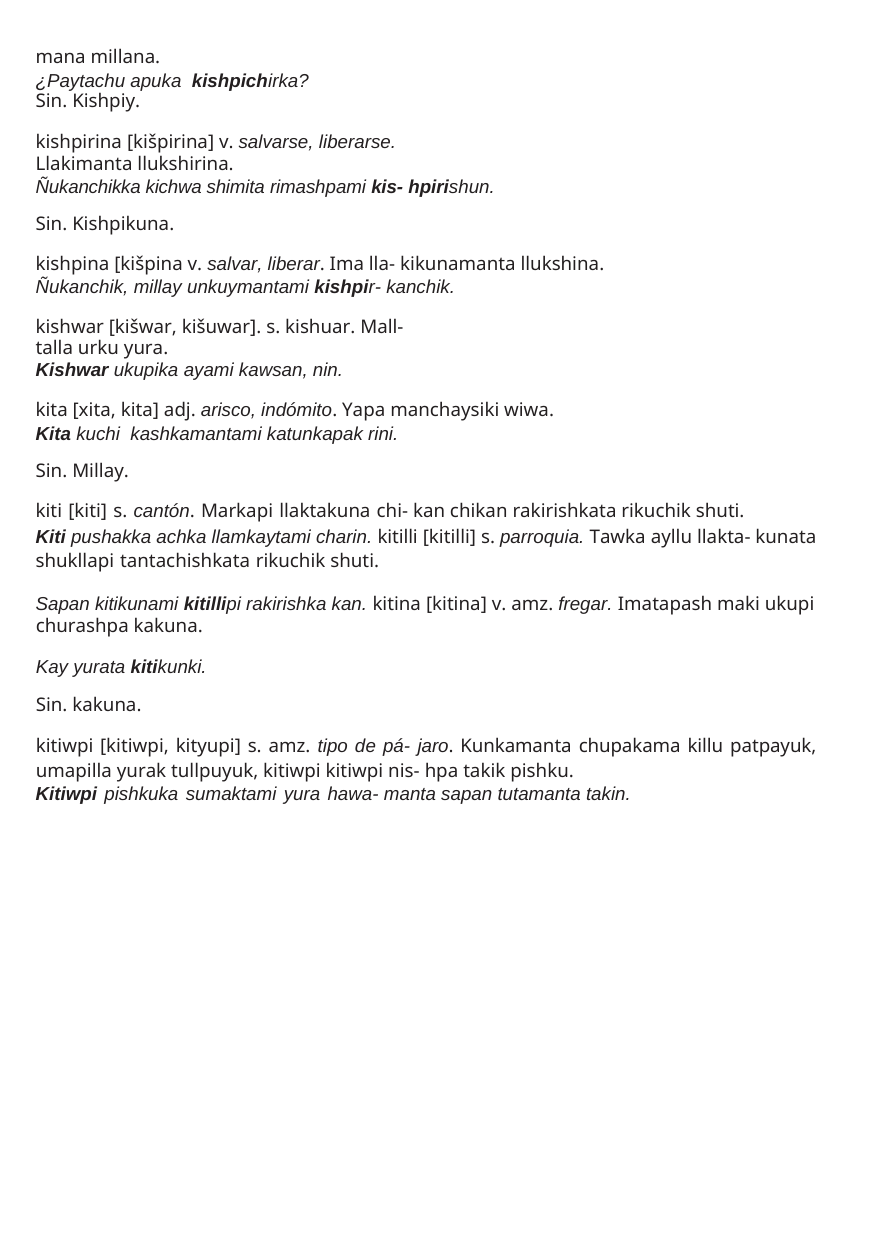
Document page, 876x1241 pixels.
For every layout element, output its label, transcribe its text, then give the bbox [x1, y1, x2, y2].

text Kiti pushakka achka llamkaytami charin. kitilli [kitilli] s. parroquia. Tawka ayllu llakta- kunata shukllapi tantachishkata rikuchik shuti. [35, 524, 817, 573]
text kishpina [kišpina v. salvar, liberar. Ima lla- kikunamanta llukshina. [35, 251, 816, 275]
text talla urku yura. [35, 338, 856, 359]
text mana millana. [35, 44, 816, 69]
text kishpirina [kišpirina] v. salvarse, liberarse. [35, 128, 856, 153]
text Sin. Kishpikuna. [35, 214, 856, 234]
text kita [xita, kita] adj. arisco, indómito. Yapa manchaysiki wiwa. [35, 397, 816, 421]
text kishwar [kišwar, kišuwar]. s. kishuar. Mall- [35, 315, 856, 338]
text kiti [kiti] s. cantón. Markapi llaktakuna chi- kan chikan rakirishkata rikuchik shuti. [35, 499, 817, 523]
text Sin. Kishpiy. [35, 91, 856, 112]
text Ñukanchik, millay unkuymantami kishpir- kanchik. [35, 276, 818, 298]
text kitiwpi [kitiwpi, kityupi] s. amz. tipo de pá- jaro. Kunkamanta chupakama killu patpayuk, umapilla yurak tullpuyuk, kitiwpi kitiwpi nis- hpa takik pishku. [36, 732, 817, 783]
text Kishwar ukupika ayami kawsan, nin. [35, 360, 856, 381]
text Kitiwpi pishkuka sumaktami yura hawa- manta sapan tutamanta takin. [35, 783, 818, 804]
text Kita kuchi kashkamantami katunkapak rini. [35, 422, 856, 444]
text Sapan kitikunami kitillipi rakirishka kan. kitina [kitina] v. amz. fregar. Imatapash maki ukupi churashpa kakuna. [35, 592, 817, 638]
text ¿Paytachu apuka kishpichirka? [35, 69, 856, 91]
text Ñukanchikka kichwa shimita rimashpami kis- hpirishun. [35, 175, 818, 197]
text Kay yurata kitikunki. [36, 656, 856, 677]
text Sin. Millay. [35, 461, 856, 482]
text Sin. kakuna. [36, 695, 856, 715]
text Llakimanta llukshirina. [35, 153, 856, 174]
